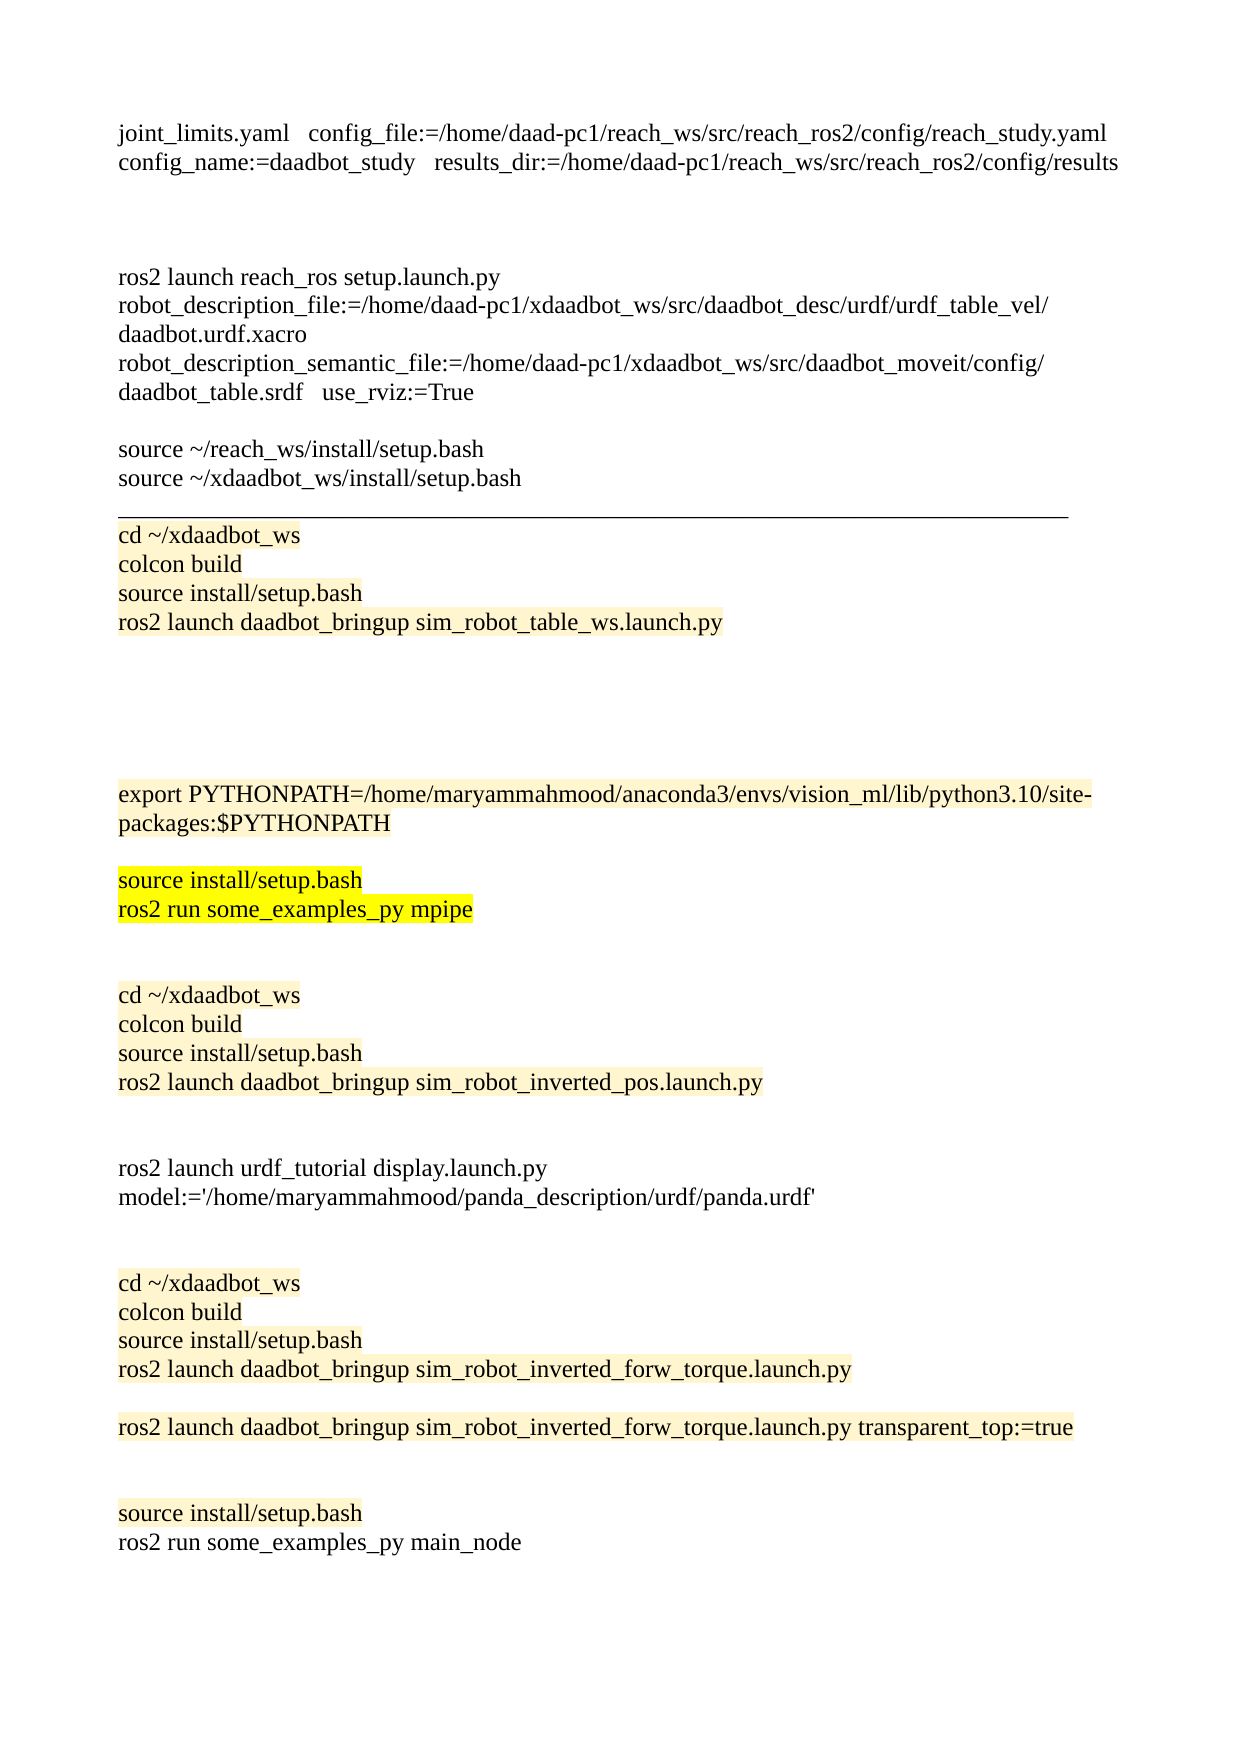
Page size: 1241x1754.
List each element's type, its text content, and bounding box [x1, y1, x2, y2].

text ros2 launch daadbot_bringup sim_robot_inverted_forw_torque.launch.py [118, 1354, 1122, 1383]
text ros2 launch reach_ros setup.launch.py robot_description_file:=/home/daad-pc1/xdaadbot_ws/src/daadbot_desc/urdf/urdf_table_vel/daadbot.urdf.xacro robot_description_semantic_file:=/home/daad-pc1/xdaadbot_ws/src/daadbot_moveit/config/daadbot_table.srdf use_rviz:=True [118, 262, 1122, 406]
text colcon build [118, 1009, 1122, 1038]
text source install/setup.bash [118, 1038, 1122, 1067]
text source install/setup.bash [118, 866, 1122, 894]
text source install/setup.bash [118, 1498, 1122, 1527]
text ros2 launch daadbot_bringup sim_robot_inverted_forw_torque.launch.py transparent_top:=true [118, 1412, 1122, 1441]
text colcon build [118, 1297, 1122, 1326]
text ____________________________________________________________________________ cd ~/xdaadbot_ws [118, 492, 1122, 549]
text cd ~/xdaadbot_ws [118, 1268, 1122, 1297]
text ros2 launch daadbot_bringup sim_robot_inverted_pos.launch.py [118, 1067, 1122, 1096]
text source install/setup.bash [118, 1326, 1122, 1354]
text colcon build [118, 549, 1122, 578]
text ros2 launch daadbot_bringup sim_robot_table_ws.launch.py [118, 607, 1122, 636]
text ros2 run some_examples_py mpipe [118, 894, 1122, 923]
text source ~/reach_ws/install/setup.bash [118, 434, 1122, 463]
text ros2 run some_examples_py main_node [118, 1527, 1122, 1556]
text cd ~/xdaadbot_ws [118, 981, 1122, 1009]
text source ~/xdaadbot_ws/install/setup.bash [118, 463, 1122, 492]
text export PYTHONPATH=/home/maryammahmood/anaconda3/envs/vision_ml/lib/python3.10/site-packages:$PYTHONPATH [118, 779, 1122, 837]
text joint_limits.yaml config_file:=/home/daad-pc1/reach_ws/src/reach_ros2/config/reach_study.yaml config_name:=daadbot_study results_dir:=/home/daad-pc1/reach_ws/src/reach_ros2/config/results [118, 118, 1122, 176]
text source install/setup.bash [118, 578, 1122, 607]
text ros2 launch urdf_tutorial display.launch.py model:='/home/maryammahmood/panda_description/urdf/panda.urdf' [118, 1153, 1122, 1211]
